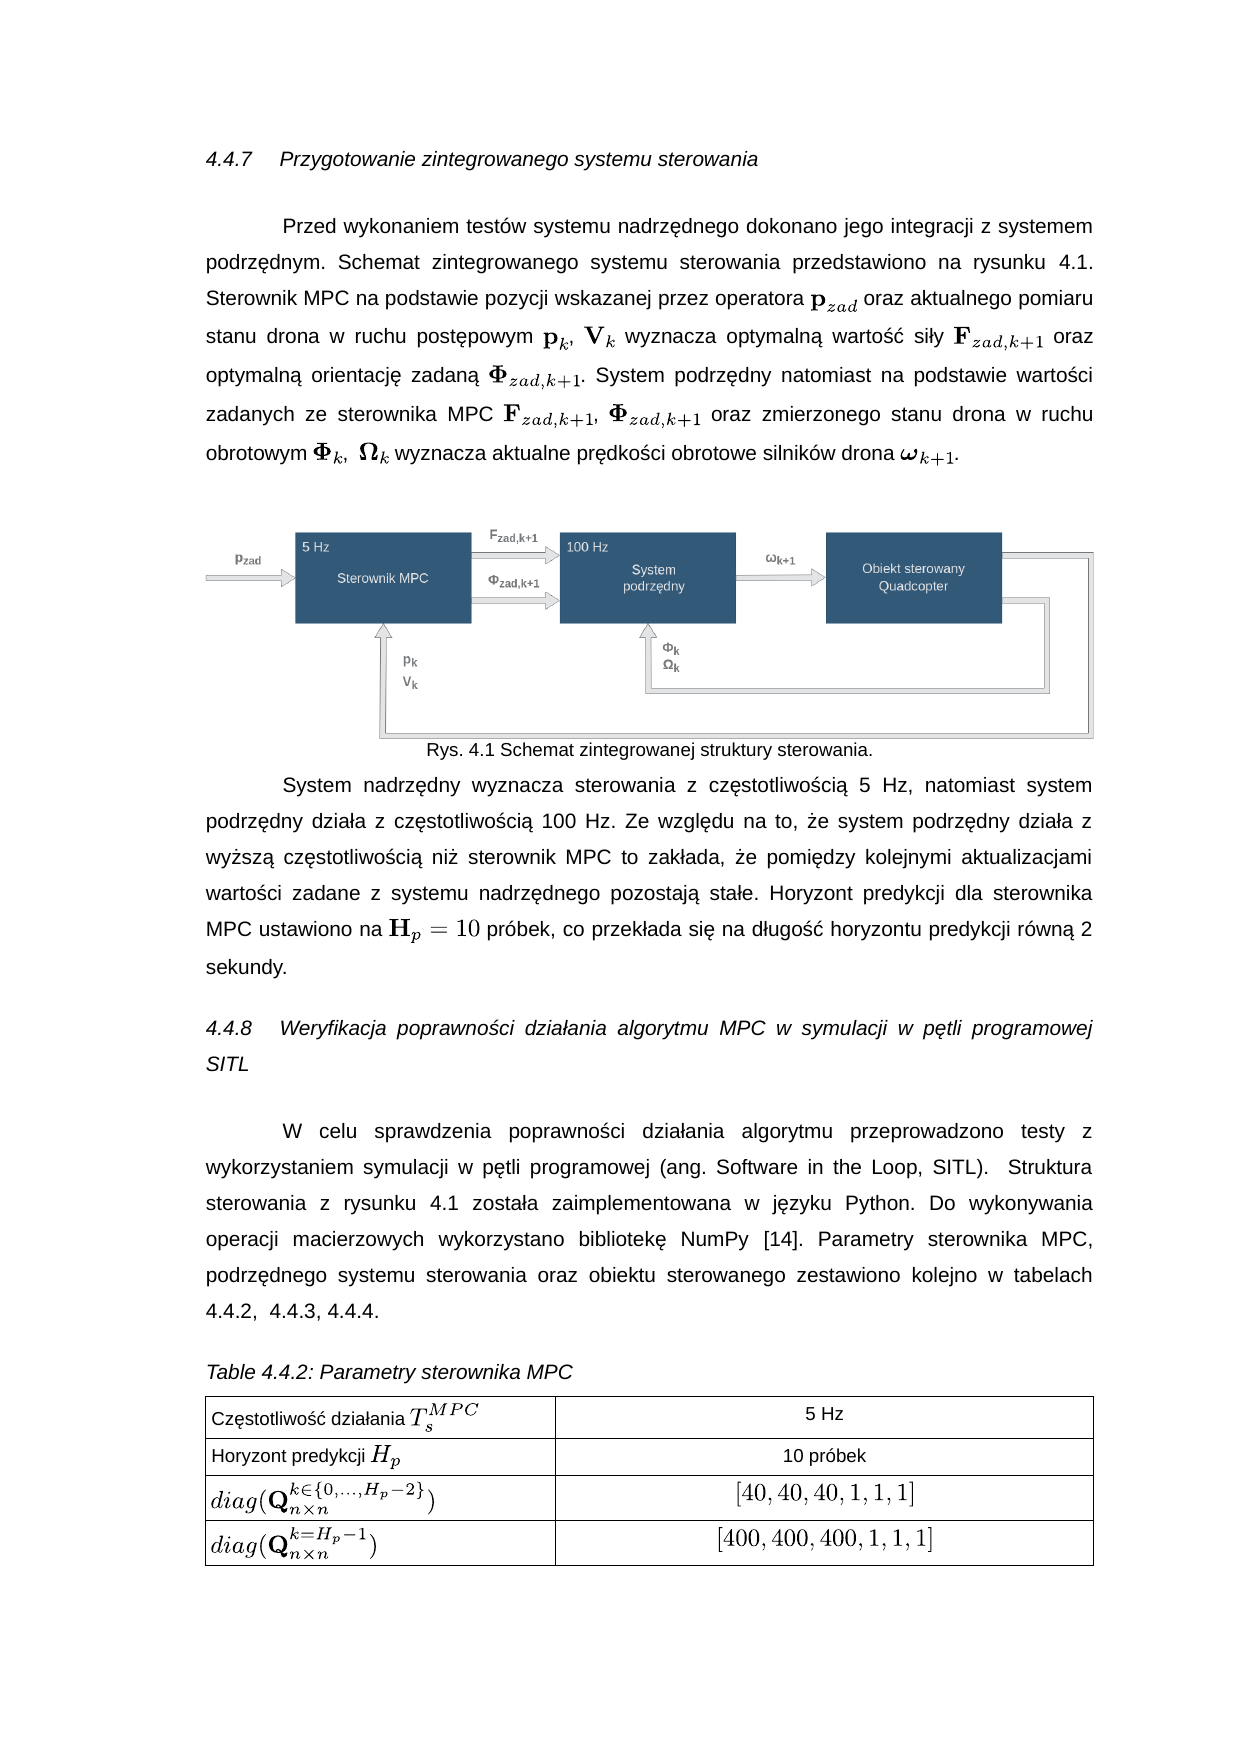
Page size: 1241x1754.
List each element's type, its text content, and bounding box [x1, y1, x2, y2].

table_cell [206, 1476, 555, 1520]
picture [205, 526, 1094, 739]
text Przed wykonaniem testów systemu nadrzędnego dokonano jego integracji z systemem podrzędnym. Schemat zintegrowanego systemu sterowania przedstawiono na rysunku 4.1. Sterownik MPC na podstawie pozycji wskazanej przez operatora oraz aktualnego pomiaru stanu drona w ruchu postępowym , wyznacza optymalną wartość siły oraz optymalną orientację zadaną . System podrzędny natomiast na podstawie wartości zadanych ze sterownika MPC , oraz zmierzonego stanu drona w ruchu obrotowym , wyznacza aktualne prędkości obrotowe silników drona . [206, 214, 1093, 466]
table_cell [556, 1476, 1093, 1520]
text Table 4.4.2: Parametry sterownika MPC [206, 1360, 1093, 1384]
text Rys. 4.1 Schemat zintegrowanej struktury sterowania. [206, 739, 1093, 761]
subtitle Weryfikacja poprawności działania algorytmu MPC w symulacji w pętli programowej SITL [206, 1016, 1093, 1076]
table_header Częstotliwość działania [206, 1397, 555, 1438]
subtitle Przygotowanie zintegrowanego systemu sterowania [206, 147, 1093, 171]
table_cell [556, 1521, 1093, 1565]
text System nadrzędny wyznacza sterowania z częstotliwością 5 Hz, natomiast system podrzędny działa z częstotliwością 100 Hz. Ze względu na to, że system podrzędny działa z wyższą częstotliwością niż sterownik MPC to zakłada, że pomiędzy kolejnymi aktualizacjami wartości zadane z systemu nadrzędnego pozostają stałe. Horyzont predykcji dla sterownika MPC ustawiono na próbek, co przekłada się na długość horyzontu predykcji równą 2 sekundy. [206, 761, 1093, 979]
table_cell 10 próbek [556, 1439, 1093, 1475]
table_header 5 Hz [556, 1397, 1093, 1438]
text [206, 514, 1093, 526]
text W celu sprawdzenia poprawności działania algorytmu przeprowadzono testy z wykorzystaniem symulacji w pętli programowej (ang. Software in the Loop, SITL). Struktura sterowania z rysunku 4.1 została zaimplementowana w języku Python. Do wykonywania operacji macierzowych wykorzystano bibliotekę NumPy [14]. Parametry sterownika MPC, podrzędnego systemu sterowania oraz obiektu sterowanego zestawiono kolejno w tabelach 4.4.2, 4.4.3, 4.4.4. [206, 1119, 1093, 1323]
table_cell Horyzont predykcji [206, 1439, 555, 1475]
table_cell [206, 1521, 555, 1565]
